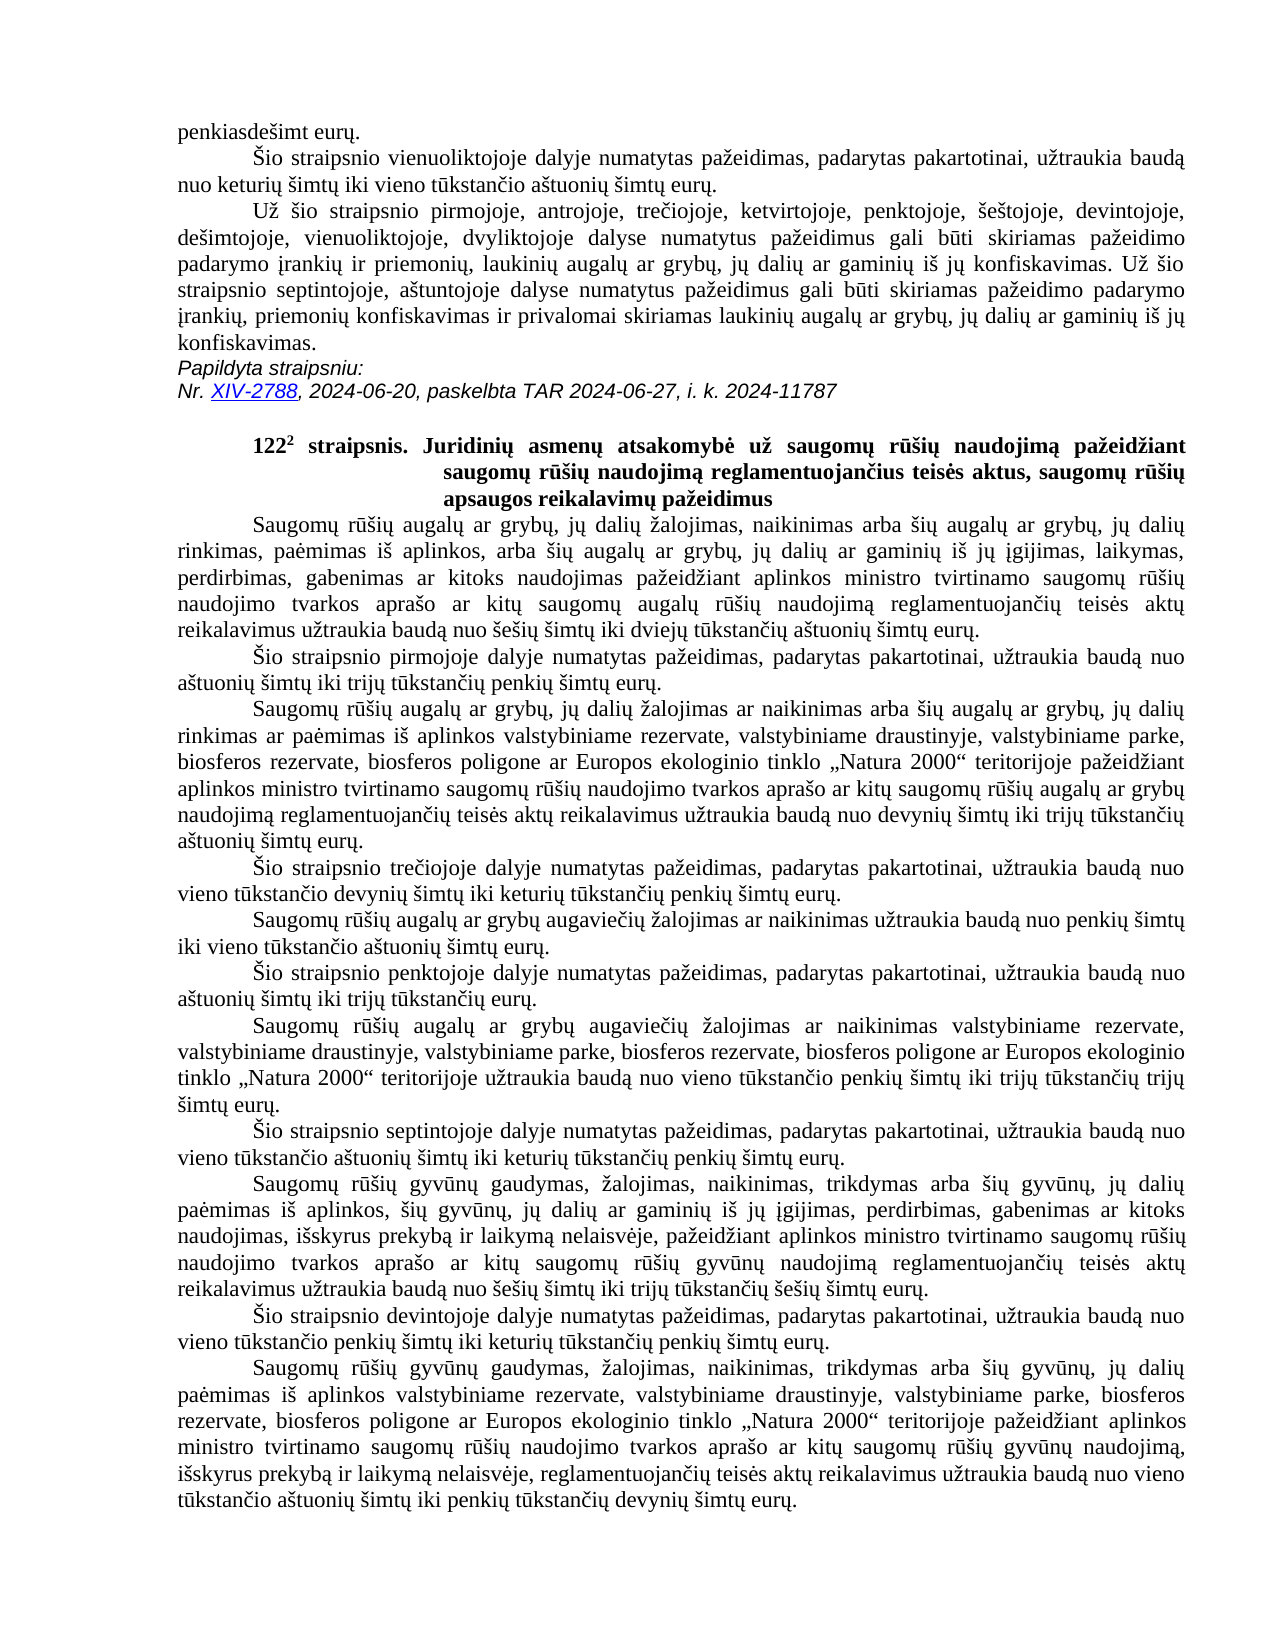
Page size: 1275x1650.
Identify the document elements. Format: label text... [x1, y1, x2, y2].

text Saugomų rūšių gyvūnų gaudymas, žalojimas, naikinimas, trikdymas arba šių gyvūnų, jų dalių paėmimas iš aplinkos valstybiniame rezervate, valstybiniame draustinyje, valstybiniame parke, biosferos rezervate, biosferos poligone ar Europos ekologinio tinklo „Natura 2000“ teritorijoje pažeidžiant aplinkos ministro tvirtinamo saugomų rūšių naudojimo tvarkos aprašo ar kitų saugomų rūšių gyvūnų naudojimą, išskyrus prekybą ir laikymą nelaisvėje, reglamentuojančių teisės aktų reikalavimus užtraukia baudą nuo vieno tūkstančio aštuonių šimtų iki penkių tūkstančių devynių šimtų eurų. [177, 1354, 1186, 1512]
text penkiasdešimt eurų. [177, 118, 1186, 144]
text Šio straipsnio pirmojoje dalyje numatytas pažeidimas, padarytas pakartotinai, užtraukia baudą nuo aštuonių šimtų iki trijų tūkstančių penkių šimtų eurų. [177, 643, 1186, 696]
text Šio straipsnio vienuoliktojoje dalyje numatytas pažeidimas, padarytas pakartotinai, užtraukia baudą nuo keturių šimtų iki vieno tūkstančio aštuonių šimtų eurų. [177, 144, 1186, 197]
text Saugomų rūšių augalų ar grybų, jų dalių žalojimas, naikinimas arba šių augalų ar grybų, jų dalių rinkimas, paėmimas iš aplinkos, arba šių augalų ar grybų, jų dalių ar gaminių iš jų įgijimas, laikymas, perdirbimas, gabenimas ar kitoks naudojimas pažeidžiant aplinkos ministro tvirtinamo saugomų rūšių naudojimo tvarkos aprašo ar kitų saugomų augalų rūšių naudojimą reglamentuojančių teisės aktų reikalavimus užtraukia baudą nuo šešių šimtų iki dviejų tūkstančių aštuonių šimtų eurų. [177, 511, 1186, 643]
text Saugomų rūšių augalų ar grybų augaviečių žalojimas ar naikinimas užtraukia baudą nuo penkių šimtų iki vieno tūkstančio aštuonių šimtų eurų. [177, 906, 1186, 959]
text Saugomų rūšių gyvūnų gaudymas, žalojimas, naikinimas, trikdymas arba šių gyvūnų, jų dalių paėmimas iš aplinkos, šių gyvūnų, jų dalių ar gaminių iš jų įgijimas, perdirbimas, gabenimas ar kitoks naudojimas, išskyrus prekybą ir laikymą nelaisvėje, pažeidžiant aplinkos ministro tvirtinamo saugomų rūšių naudojimo tvarkos aprašo ar kitų saugomų rūšių gyvūnų naudojimą reglamentuojančių teisės aktų reikalavimus užtraukia baudą nuo šešių šimtų iki trijų tūkstančių šešių šimtų eurų. [177, 1170, 1186, 1302]
text Šio straipsnio devintojoje dalyje numatytas pažeidimas, padarytas pakartotinai, užtraukia baudą nuo vieno tūkstančio penkių šimtų iki keturių tūkstančių penkių šimtų eurų. [177, 1302, 1186, 1354]
text Saugomų rūšių augalų ar grybų, jų dalių žalojimas ar naikinimas arba šių augalų ar grybų, jų dalių rinkimas ar paėmimas iš aplinkos valstybiniame rezervate, valstybiniame draustinyje, valstybiniame parke, biosferos rezervate, biosferos poligone ar Europos ekologinio tinklo „Natura 2000“ teritorijoje pažeidžiant aplinkos ministro tvirtinamo saugomų rūšių naudojimo tvarkos aprašo ar kitų saugomų rūšių augalų ar grybų naudojimą reglamentuojančių teisės aktų reikalavimus užtraukia baudą nuo devynių šimtų iki trijų tūkstančių aštuonių šimtų eurų. [177, 696, 1186, 854]
text Papildyta straipsniu: [177, 355, 1186, 379]
text Šio straipsnio penktojoje dalyje numatytas pažeidimas, padarytas pakartotinai, užtraukia baudą nuo aštuonių šimtų iki trijų tūkstančių eurų. [177, 959, 1186, 1012]
text Nr. XIV-2788, 2024-06-20, paskelbta TAR 2024-06-27, i. k. 2024-11787 [177, 379, 1186, 403]
text Saugomų rūšių augalų ar grybų augaviečių žalojimas ar naikinimas valstybiniame rezervate, valstybiniame draustinyje, valstybiniame parke, biosferos rezervate, biosferos poligone ar Europos ekologinio tinklo „Natura 2000“ teritorijoje užtraukia baudą nuo vieno tūkstančio penkių šimtų iki trijų tūkstančių trijų šimtų eurų. [177, 1012, 1186, 1117]
text Šio straipsnio septintojoje dalyje numatytas pažeidimas, padarytas pakartotinai, užtraukia baudą nuo vieno tūkstančio aštuonių šimtų iki keturių tūkstančių penkių šimtų eurų. [177, 1117, 1186, 1170]
text Šio straipsnio trečiojoje dalyje numatytas pažeidimas, padarytas pakartotinai, užtraukia baudą nuo vieno tūkstančio devynių šimtų iki keturių tūkstančių penkių šimtų eurų. [177, 854, 1186, 906]
text 1222 straipsnis. Juridinių asmenų atsakomybė už saugomų rūšių naudojimą pažeidžiant saugomų rūšių naudojimą reglamentuojančius teisės aktus, saugomų rūšių apsaugos reikalavimų pažeidimus [252, 432, 1186, 511]
text Už šio straipsnio pirmojoje, antrojoje, trečiojoje, ketvirtojoje, penktojoje, šeštojoje, devintojoje, dešimtojoje, vienuoliktojoje, dvyliktojoje dalyse numatytus pažeidimus gali būti skiriamas pažeidimo padarymo įrankių ir priemonių, laukinių augalų ar grybų, jų dalių ar gaminių iš jų konfiskavimas. Už šio straipsnio septintojoje, aštuntojoje dalyse numatytus pažeidimus gali būti skiriamas pažeidimo padarymo įrankių, priemonių konfiskavimas ir privalomai skiriamas laukinių augalų ar grybų, jų dalių ar gaminių iš jų konfiskavimas. [177, 197, 1186, 355]
